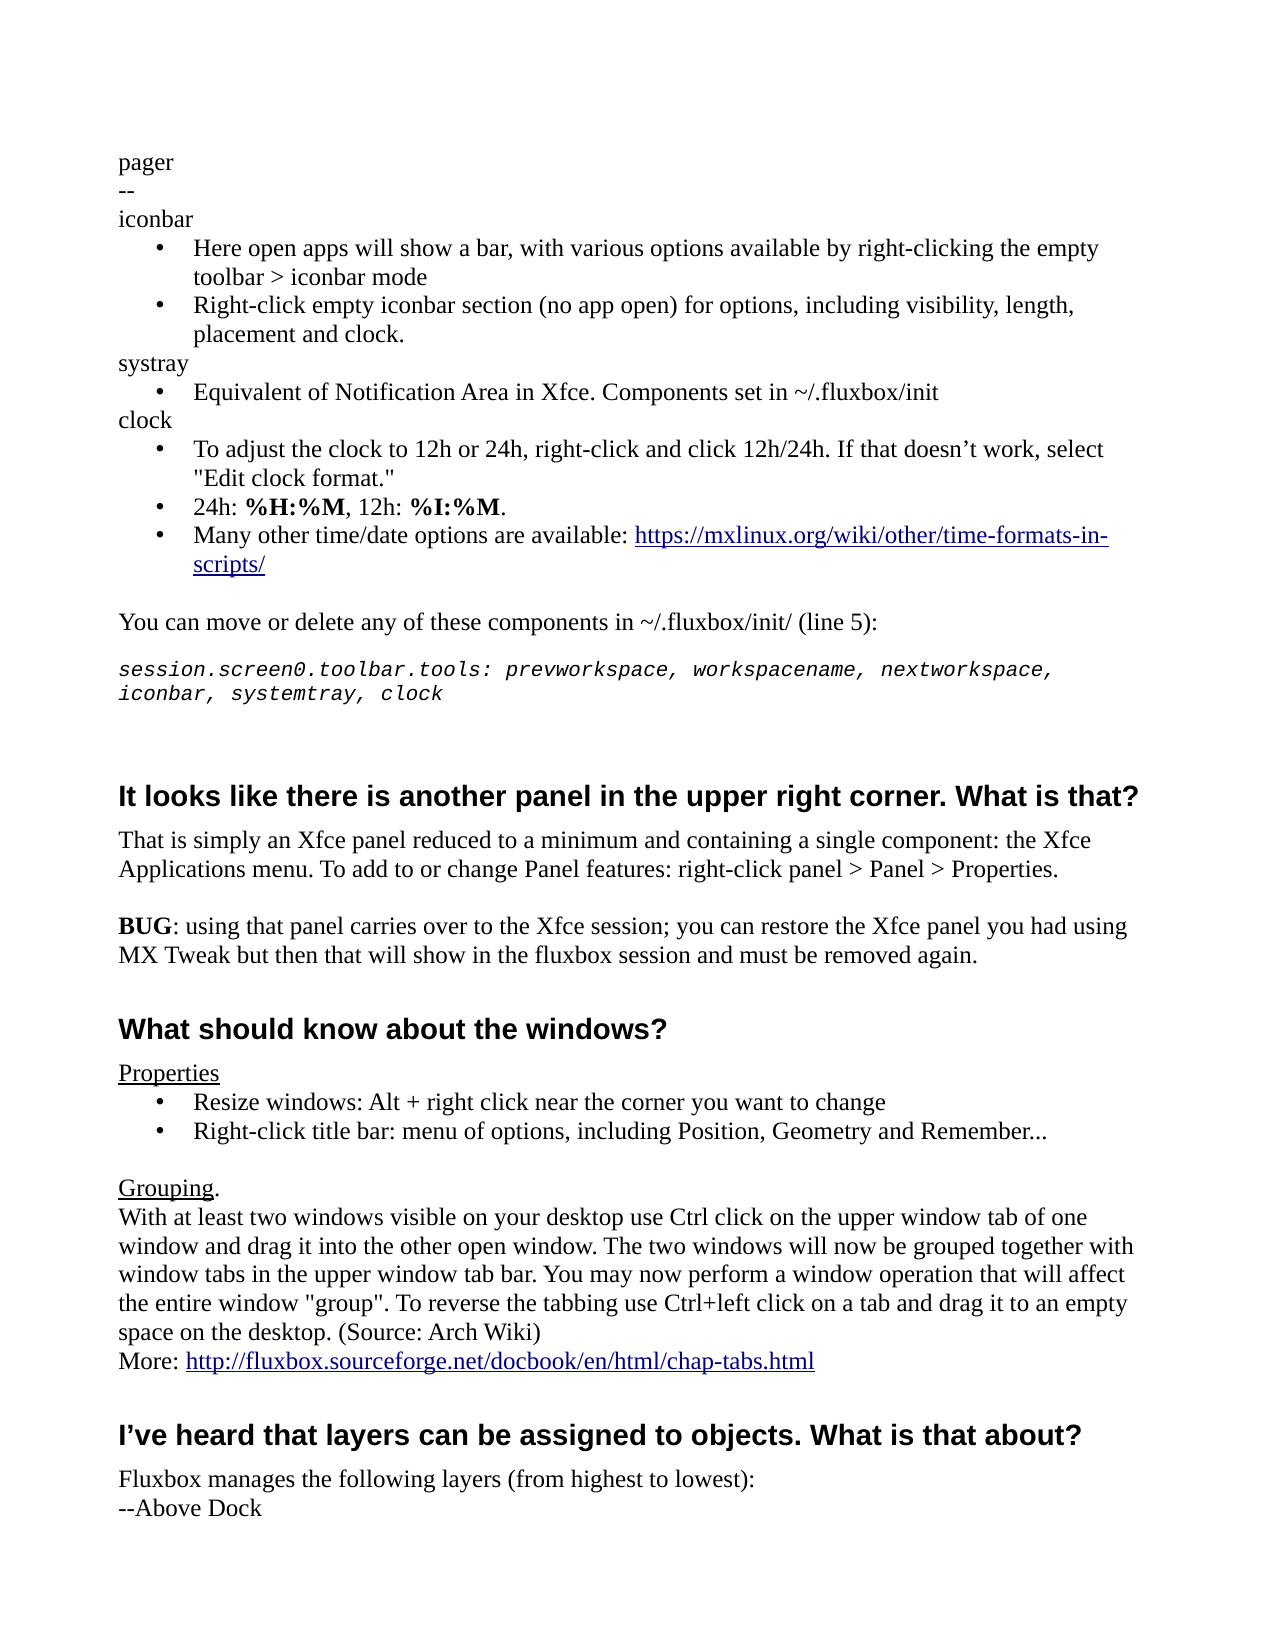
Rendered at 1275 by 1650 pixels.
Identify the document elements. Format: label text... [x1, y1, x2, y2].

text Fluxbox manages the following layers (from highest to lowest): [118, 1464, 1157, 1493]
text More: http://fluxbox.sourceforge.net/docbook/en/html/chap-tabs.html [118, 1346, 1157, 1374]
text Properties [118, 1058, 1157, 1087]
subtitle It looks like there is another panel in the upper right corner. What is that? [118, 779, 1157, 812]
text With at least two windows visible on your desktop use Ctrl click on the upper window tab of one window and drag it into the other open window. The two windows will now be grouped together with window tabs in the upper window tab bar. You may now perform a window operation that will affect the entire window "group". To reverse the tabbing use Ctrl+left click on a tab and drag it to an empty space on the desktop. (Source: Arch Wiki) [118, 1202, 1157, 1346]
subtitle What should know about the windows? [118, 1012, 1157, 1046]
subtitle I’ve heard that layers can be assigned to objects. What is that about? [118, 1418, 1157, 1452]
list To adjust the clock to 12h or 24h, right-click and click 12h/24h. If that doesn’t work, select "Edit clock format." [156, 434, 1157, 492]
text Grouping. [118, 1173, 1157, 1202]
text systray [118, 348, 1157, 377]
text --Above Dock [118, 1493, 1157, 1522]
list Right-click title bar: menu of options, including Position, Geometry and Remember... [156, 1116, 1157, 1144]
text That is simply an Xfce panel reduced to a minimum and containing a single component: the Xfce Applications menu. To add to or change Panel features: right-click panel > Panel > Properties. [118, 825, 1157, 882]
text pager [118, 147, 1157, 176]
text You can move or delete any of these components in ~/.fluxbox/init/ (line 5): [118, 607, 1157, 636]
list Many other time/date options are available: https://mxlinux.org/wiki/other/time-formats-in-scripts/ [156, 521, 1157, 578]
text BUG: using that panel carries over to the Xfce session; you can restore the Xfce panel you had using MX Tweak but then that will show in the fluxbox session and must be removed again. [118, 911, 1157, 969]
text session.screen0.toolbar.tools: prevworkspace, workspacename, nextworkspace, iconbar, systemtray, clock [118, 659, 1157, 707]
text clock [118, 406, 1157, 434]
list Resize windows: Alt + right click near the corner you want to change [156, 1087, 1157, 1116]
list Right-click empty iconbar section (no app open) for options, including visibility, length, placement and clock. [156, 291, 1157, 348]
list 24h: %H:%M, 12h: %I:%M. [156, 492, 1157, 521]
list Here open apps will show a bar, with various options available by right-clicking the empty toolbar > iconbar mode [156, 233, 1157, 291]
text iconbar [118, 204, 1157, 233]
list Equivalent of Notification Area in Xfce. Components set in ~/.fluxbox/init [156, 377, 1157, 406]
text -- [118, 176, 1157, 204]
